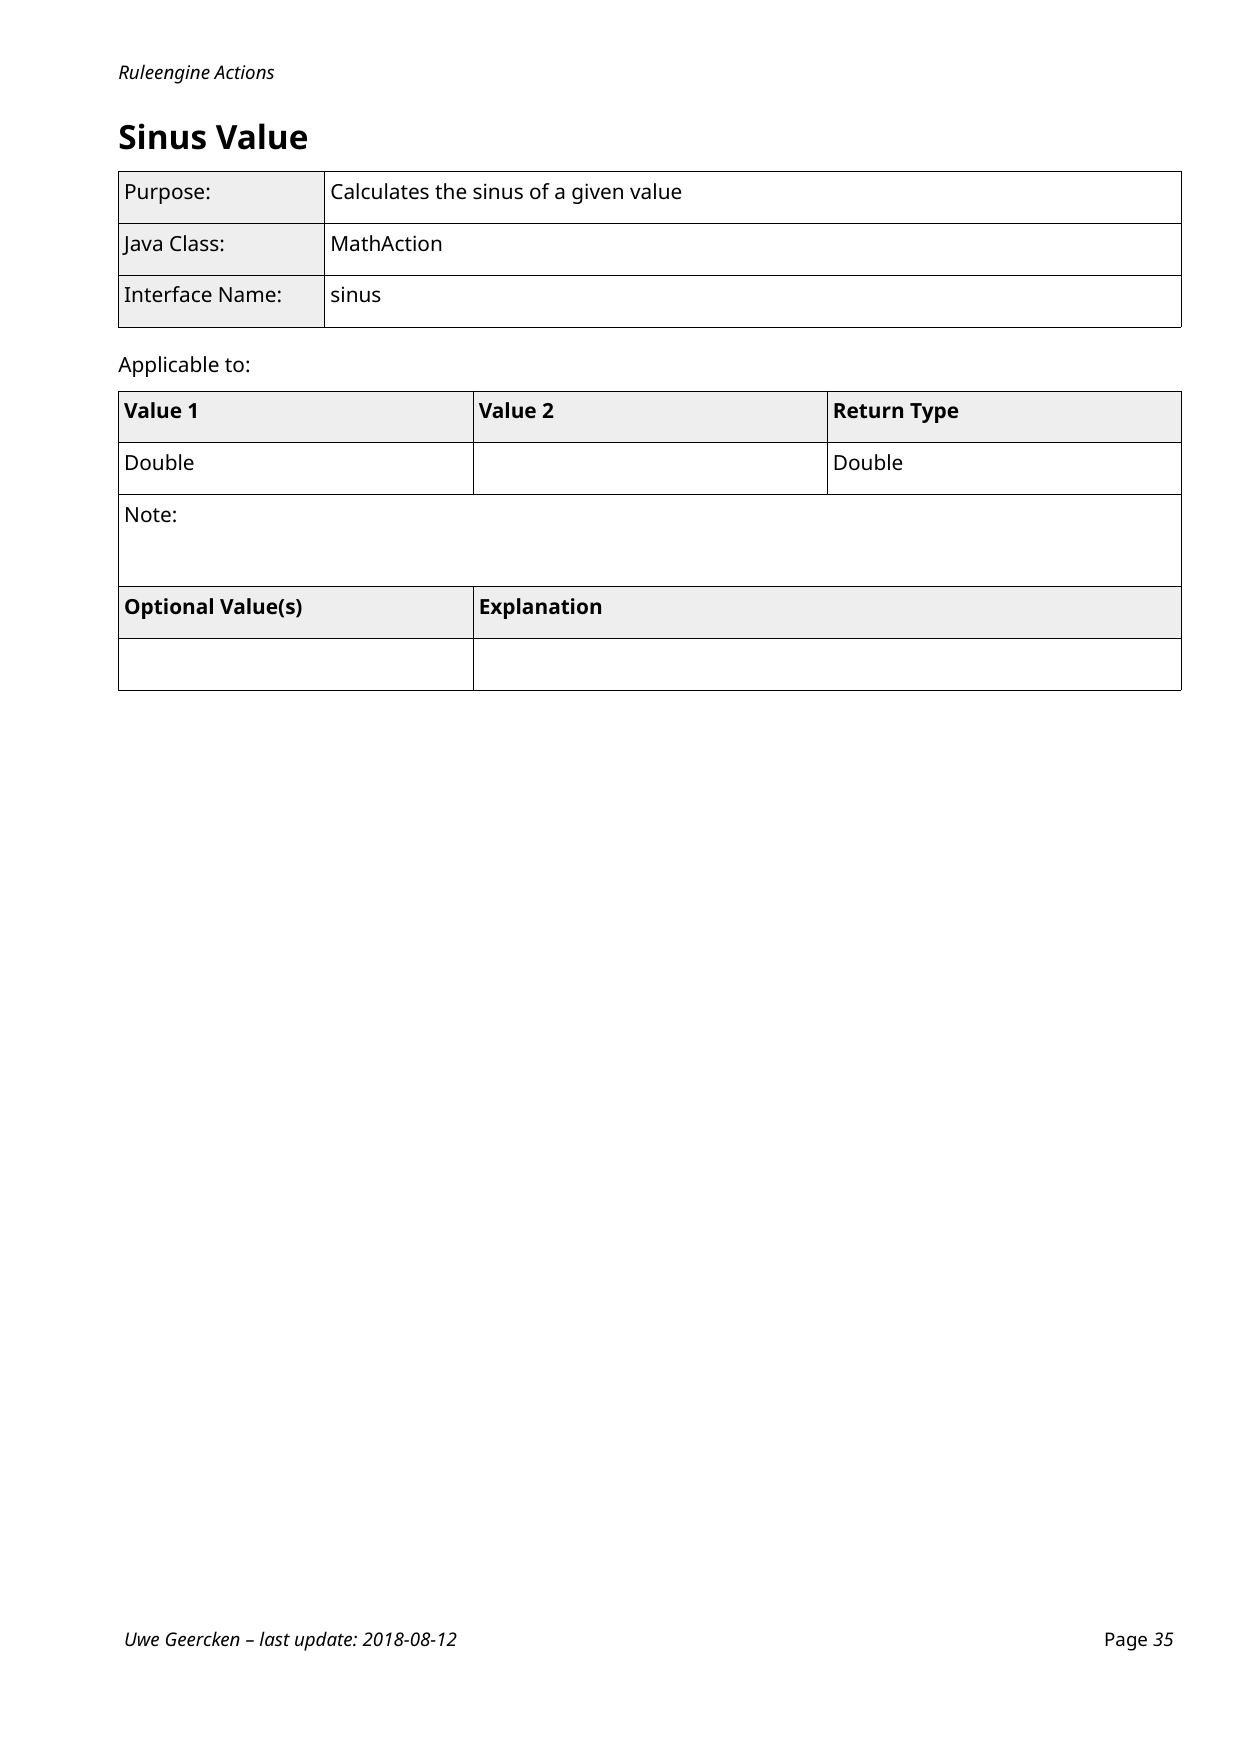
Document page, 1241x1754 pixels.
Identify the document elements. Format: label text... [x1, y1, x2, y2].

table_cell Double [119, 443, 473, 494]
table_header Calculates the sinus of a given value [325, 172, 1181, 223]
table_cell Explanation [474, 587, 1181, 638]
table_cell MathAction [325, 224, 1181, 275]
table_header Value 2 [474, 392, 827, 442]
table_cell Interface Name: [119, 276, 324, 327]
table_cell Optional Value(s) [119, 587, 473, 638]
text Sinus Value [118, 114, 1181, 159]
text Applicable to: [118, 350, 1181, 379]
table_cell Java Class: [119, 224, 324, 275]
table_cell sinus [325, 276, 1181, 327]
table_header Purpose: [119, 172, 324, 223]
table_header Return Type [828, 392, 1181, 442]
table_cell [119, 639, 473, 689]
table_cell [474, 443, 827, 494]
table_cell [474, 639, 1181, 689]
table_cell Double [828, 443, 1181, 494]
table_header Value 1 [119, 392, 473, 442]
table_cell Note: [119, 495, 1181, 586]
